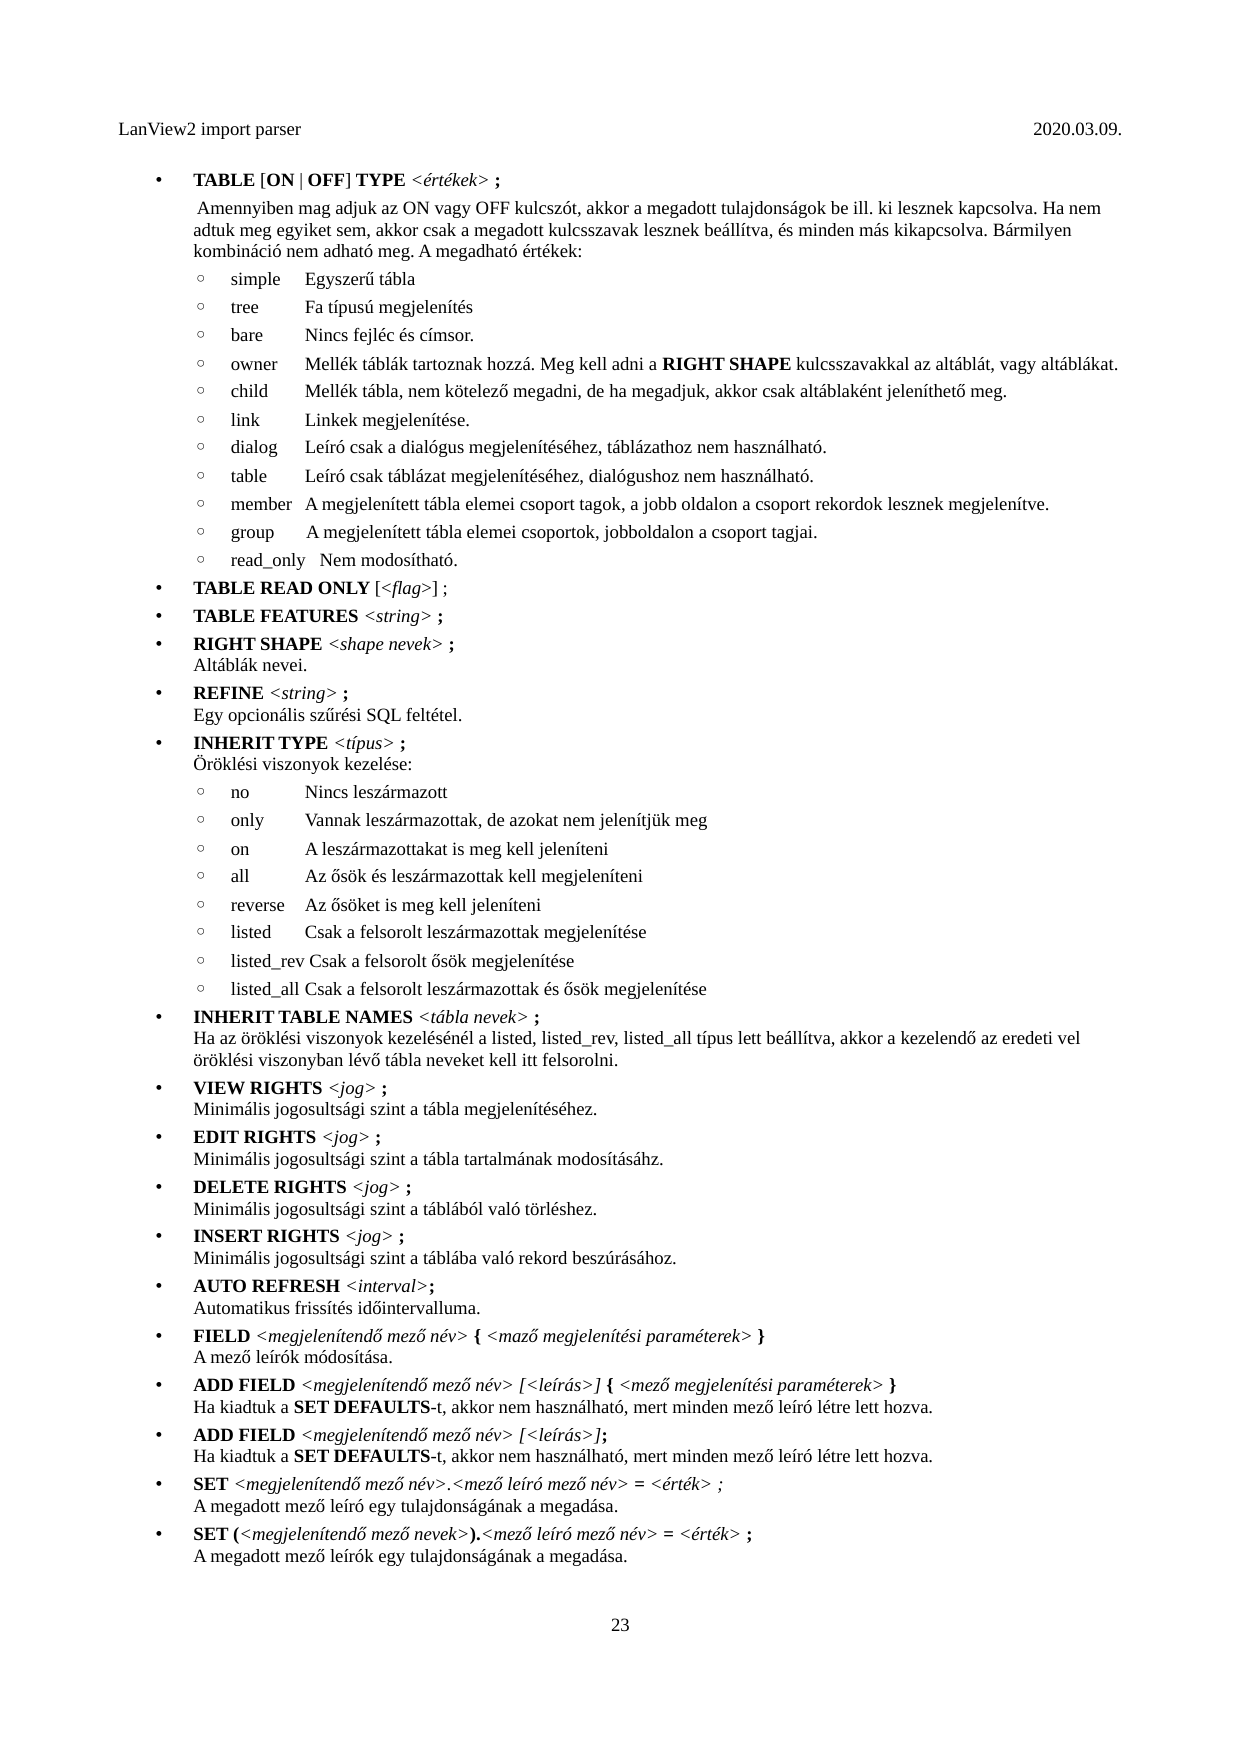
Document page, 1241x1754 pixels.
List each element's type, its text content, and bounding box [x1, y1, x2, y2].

list INSERT RIGHTS <jog> ; Minimális jogosultsági szint a táblába való rekord beszúrásához. [156, 1225, 1122, 1268]
list no Nincs leszármazott [193, 781, 1122, 803]
list FIELD <megjelenítendő mező név> { <maző megjelenítési paraméterek> } A mező leírók módosítása. [156, 1324, 1122, 1368]
list INHERIT TYPE <típus> ; Öröklési viszonyok kezelése: [156, 732, 1122, 775]
list ADD FIELD <megjelenítendő mező név> [<leírás>] { <mező megjelenítési paraméterek> } Ha kiadtuk a SET DEFAULTS-t, akkor nem használható, mert minden mező leíró létre lett hozva. [156, 1374, 1122, 1417]
list INHERIT TABLE NAMES <tábla nevek> ; Ha az öröklési viszonyok kezelésénél a listed, listed_rev, listed_all típus lett beállítva, akkor a kezelendő az eredeti vel öröklési viszonyban lévő tábla neveket kell itt felsorolni. [156, 1006, 1122, 1070]
list group A megjelenített tábla elemei csoportok, jobboldalon a csoport tagjai. [193, 521, 1122, 542]
list link Linkek megjelenítése. [193, 408, 1122, 430]
list ADD FIELD <megjelenítendő mező név> [<leírás>]; Ha kiadtuk a SET DEFAULTS-t, akkor nem használható, mert minden mező leíró létre lett hozva. [156, 1424, 1122, 1467]
list TABLE READ ONLY [<flag>] ; [156, 577, 1122, 598]
list SET <megjelenítendő mező név>.<mező leíró mező név> = <érték> ; A megadott mező leíró egy tulajdonságának a megadása. [156, 1473, 1122, 1516]
list only Vannak leszármazottak, de azokat nem jelenítjük meg [193, 809, 1122, 831]
list REFINE <string> ; Egy opcionális szűrési SQL feltétel. [156, 682, 1122, 725]
list bare Nincs fejléc és címsor. [193, 324, 1122, 346]
list table Leíró csak táblázat megjelenítéséhez, dialógushoz nem használható. [193, 464, 1122, 486]
list owner Mellék táblák tartoznak hozzá. Meg kell adni a RIGHT SHAPE kulcsszavakkal az altáblát, vagy altáblákat. [193, 352, 1122, 374]
list all Az ősök és leszármazottak kell megjeleníteni [193, 865, 1122, 887]
list tree Fa típusú megjelenítés [193, 296, 1122, 318]
list dialog Leíró csak a dialógus megjelenítéséhez, táblázathoz nem használható. [193, 436, 1122, 458]
list child Mellék tábla, nem kötelező megadni, de ha megadjuk, akkor csak altáblaként jeleníthető meg. [193, 380, 1122, 402]
list listed Csak a felsorolt leszármazottak megjelenítése [193, 921, 1122, 943]
list listed_all Csak a felsorolt leszármazottak és ősök megjelenítése [193, 977, 1122, 999]
list simple Egyszerű tábla [193, 268, 1122, 290]
list Amennyiben mag adjuk az ON vagy OFF kulcszót, akkor a megadott tulajdonságok be ill. ki lesznek kapcsolva. Ha nem adtuk meg egyiket sem, akkor csak a megadott kulcsszavak lesznek beállítva, és minden más kikapcsolva. Bármilyen kombináció nem adható meg. A megadható értékek: [156, 197, 1122, 262]
list on A leszármazottakat is meg kell jeleníteni [193, 837, 1122, 859]
list TABLE [ON | OFF] TYPE <értékek> ; [156, 169, 1122, 191]
list reverse Az ősöket is meg kell jeleníteni [193, 893, 1122, 915]
list member A megjelenített tábla elemei csoport tagok, a jobb oldalon a csoport rekordok lesznek megjelenítve. [193, 492, 1122, 514]
list EDIT RIGHTS <jog> ; Minimális jogosultsági szint a tábla tartalmának modosításáhz. [156, 1126, 1122, 1169]
list DELETE RIGHTS <jog> ; Minimális jogosultsági szint a táblából való törléshez. [156, 1176, 1122, 1219]
list AUTO REFRESH <interval>; Automatikus frissítés időintervalluma. [156, 1275, 1122, 1318]
list TABLE FEATURES <string> ; [156, 604, 1122, 626]
list read_only Nem modosítható. [193, 548, 1122, 570]
list RIGHT SHAPE <shape nevek> ; Altáblák nevei. [156, 633, 1122, 676]
list VIEW RIGHTS <jog> ; Minimális jogosultsági szint a tábla megjelenítéséhez. [156, 1077, 1122, 1120]
list listed_rev Csak a felsorolt ősök megjelenítése [193, 949, 1122, 971]
list SET (<megjelenítendő mező nevek>).<mező leíró mező név> = <érték> ; A megadott mező leírók egy tulajdonságának a megadása. [156, 1523, 1122, 1566]
